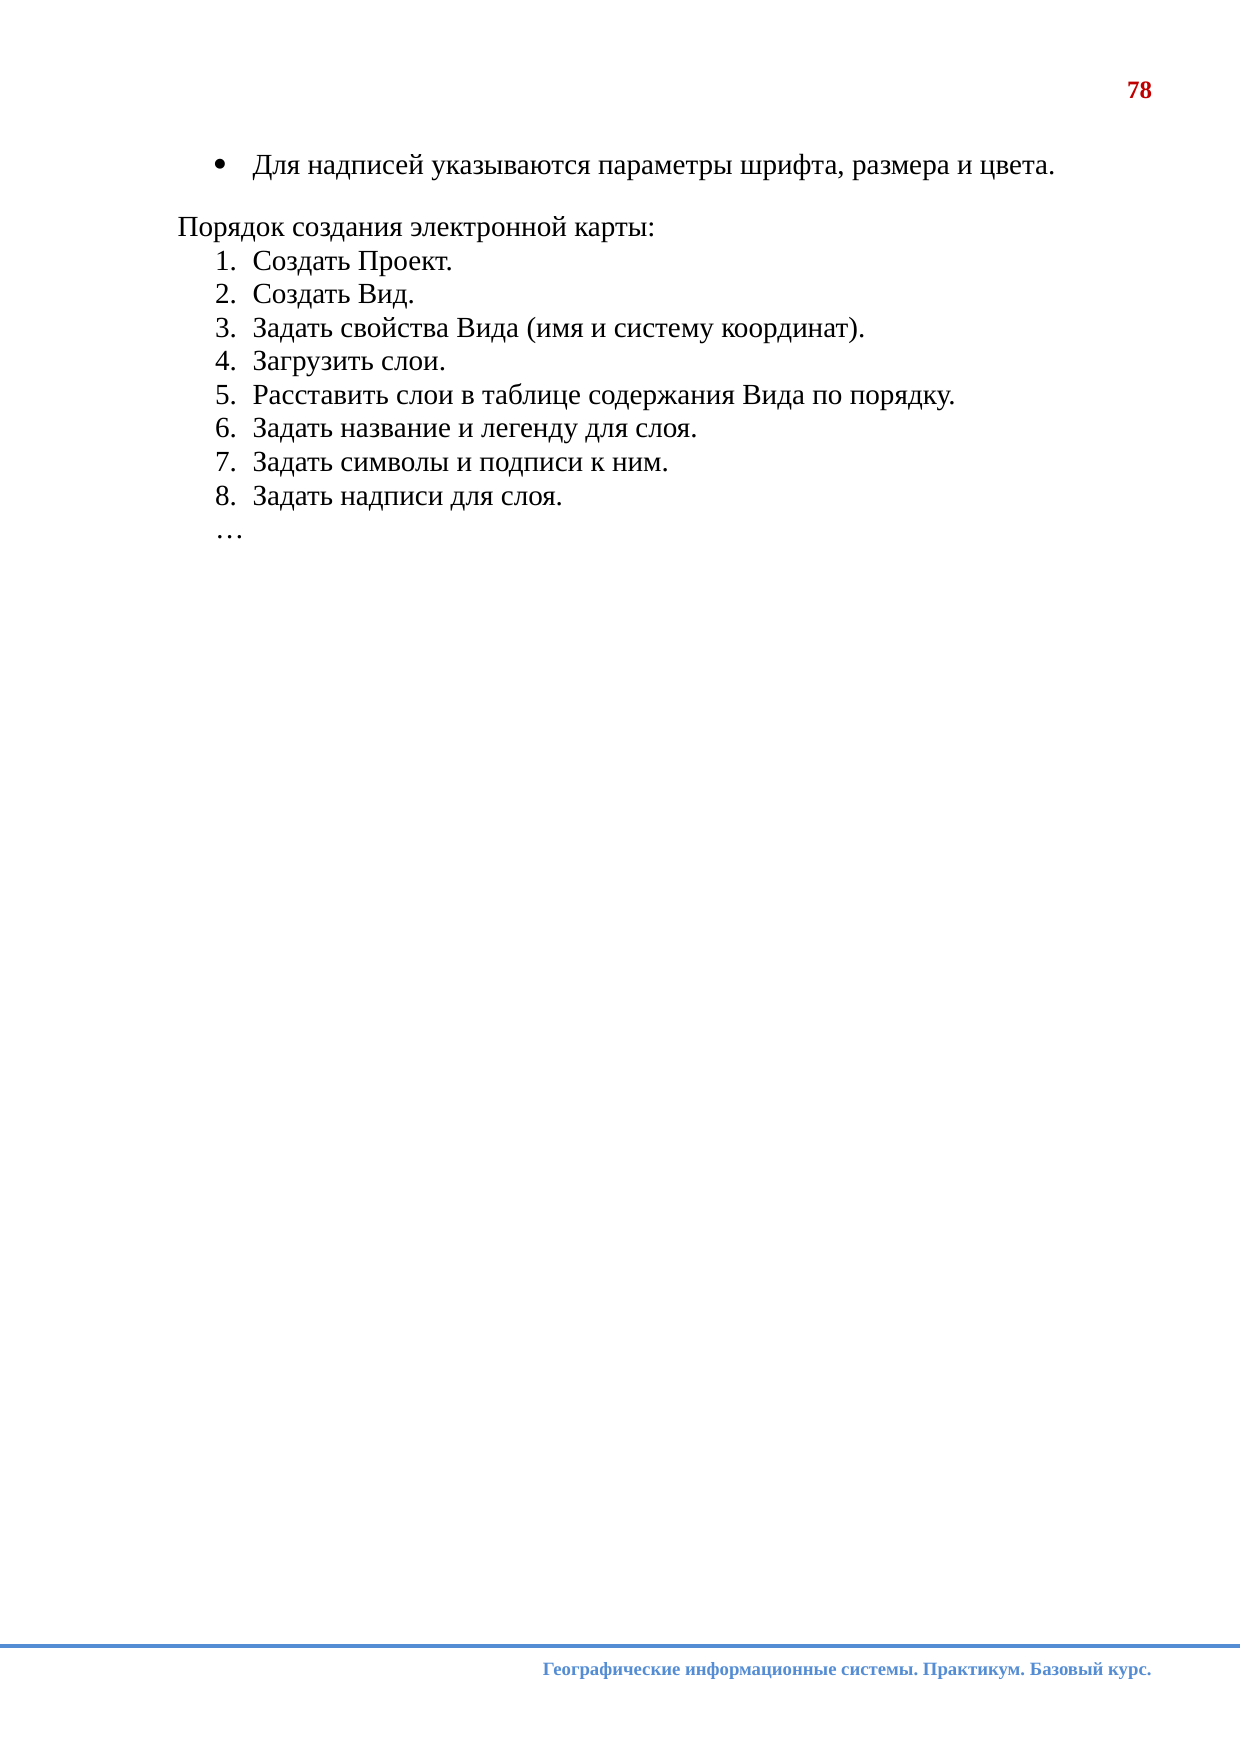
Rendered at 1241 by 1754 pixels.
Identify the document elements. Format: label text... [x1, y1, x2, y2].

list Задать название и легенду для слоя. [215, 411, 1152, 444]
list Задать свойства Вида (имя и систему координат). [215, 310, 1152, 343]
list Загрузить слои. [215, 343, 1152, 377]
text … [215, 511, 1152, 545]
list Задать надписи для слоя. [215, 478, 1152, 511]
list Создать Вид. [215, 276, 1152, 310]
list Расставить слои в таблице содержания Вида по порядку. [215, 377, 1152, 411]
text Порядок создания электронной карты: [177, 209, 1152, 243]
list Для надписей указываются параметры шрифта, размера и цвета. [215, 147, 1152, 181]
list Задать символы и подписи к ним. [215, 444, 1152, 478]
list Создать Проект. [215, 243, 1152, 276]
